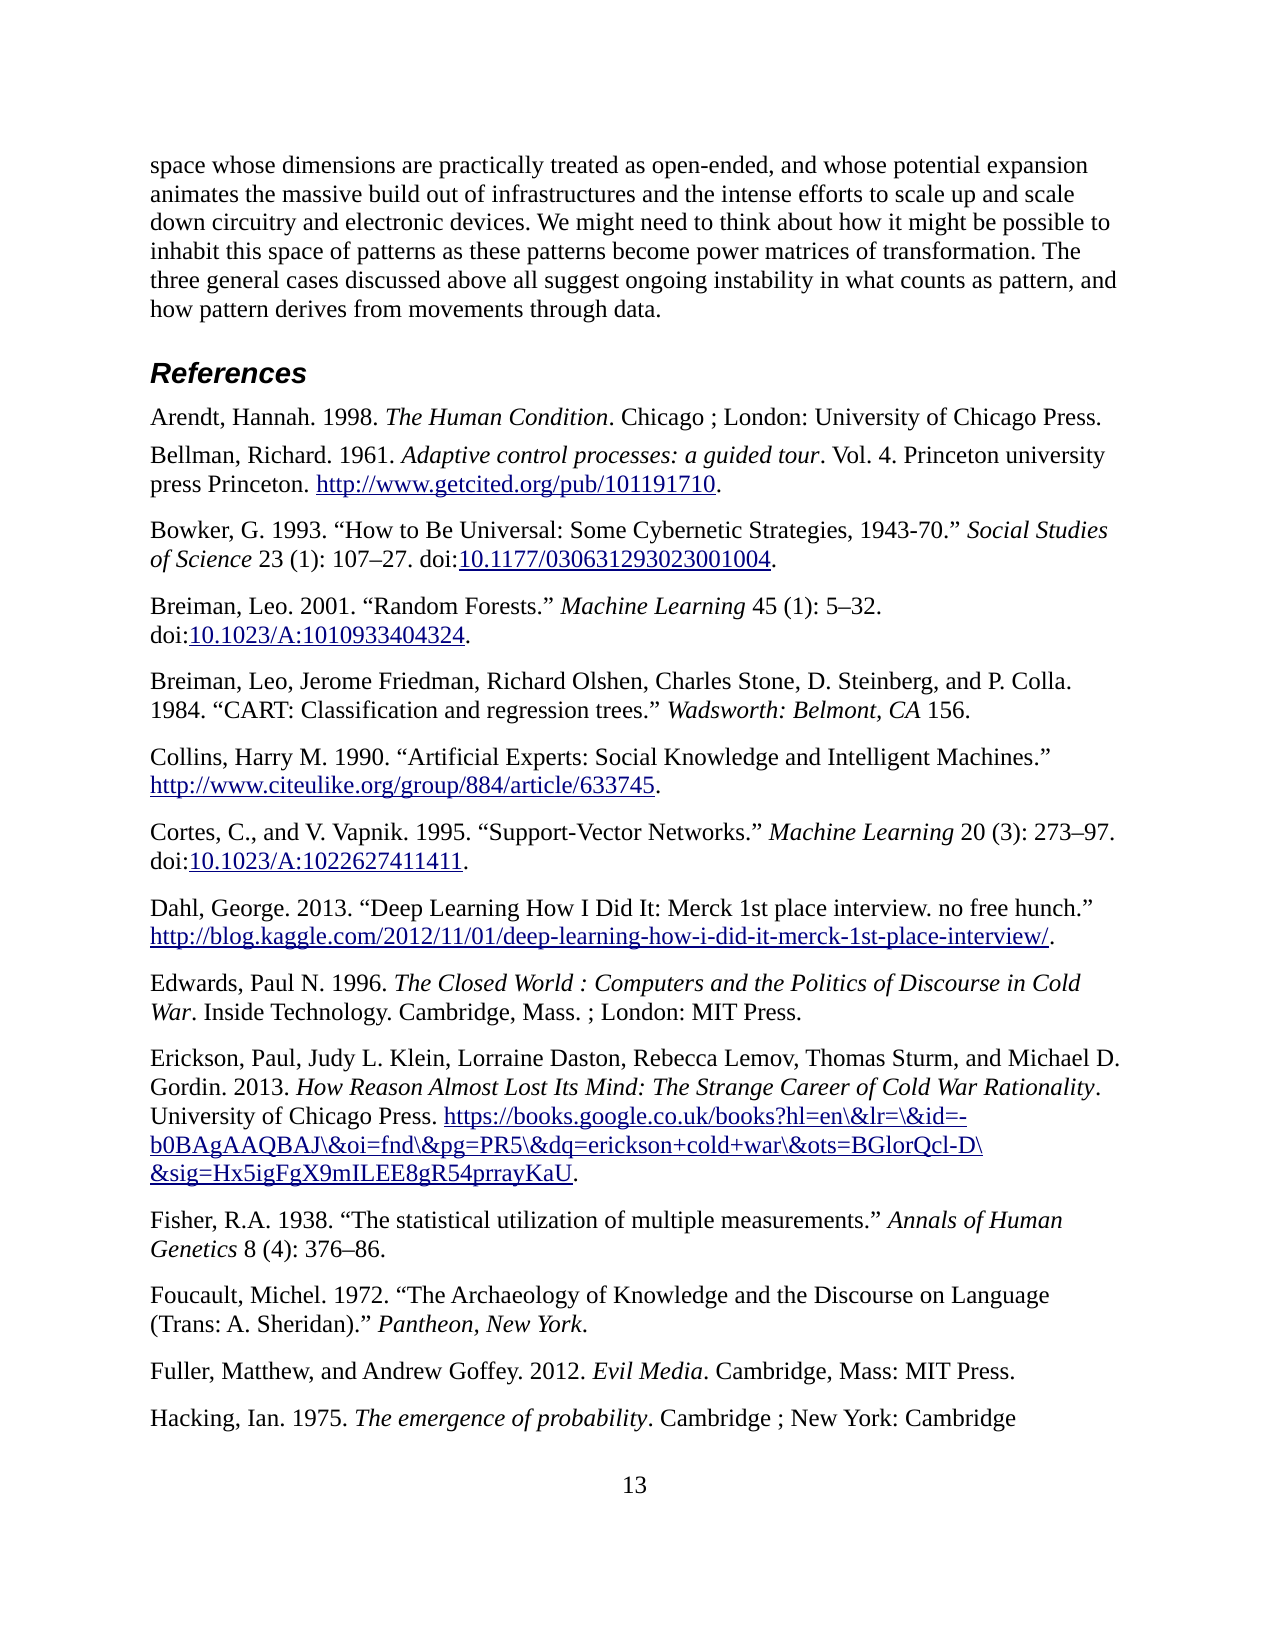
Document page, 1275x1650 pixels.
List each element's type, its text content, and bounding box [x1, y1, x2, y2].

text Foucault, Michel. 1972. “The Archaeology of Knowledge and the Discourse on Language (Trans: A. Sheridan).” Pantheon, New York. [150, 1281, 1125, 1338]
text Breiman, Leo. 2001. “Random Forests.” Machine Learning 45 (1): 5–32. doi:10.1023/A:1010933404324. [150, 591, 1125, 648]
text Dahl, George. 2013. “Deep Learning How I Did It: Merck 1st place interview. no free hunch.” http://blog.kaggle.com/2012/11/01/deep-learning-how-i-did-it-merck-1st-place-interview/. [150, 893, 1125, 950]
text Edwards, Paul N. 1996. The Closed World : Computers and the Politics of Discourse in Cold War. Inside Technology. Cambridge, Mass. ; London: MIT Press. [150, 968, 1125, 1026]
subtitle References [150, 356, 1125, 390]
text Erickson, Paul, Judy L. Klein, Lorraine Daston, Rebecca Lemov, Thomas Sturm, and Michael D. Gordin. 2013. How Reason Almost Lost Its Mind: The Strange Career of Cold War Rationality. University of Chicago Press. https://books.google.co.uk/books?hl=en\&lr=\&id=-b0BAgAAQBAJ\&oi=fnd\&pg=PR5\&dq=erickson+cold+war\&ots=BGlorQcl-D\&sig=Hx5igFgX9mILEE8gR54prrayKaU. [150, 1043, 1125, 1187]
text Fisher, R.A. 1938. “The statistical utilization of multiple measurements.” Annals of Human Genetics 8 (4): 376–86. [150, 1205, 1125, 1263]
text Bellman, Richard. 1961. Adaptive control processes: a guided tour. Vol. 4. Princeton university press Princeton. http://www.getcited.org/pub/101191710. [150, 440, 1125, 498]
text space whose dimensions are practically treated as open-ended, and whose potential expansion animates the massive build out of infrastructures and the intense efforts to scale up and scale down circuitry and electronic devices. We might need to think about how it might be possible to inhabit this space of patterns as these patterns become power matrices of transformation. The three general cases discussed above all suggest ongoing instability in what counts as pattern, and how pattern derives from movements through data. [150, 150, 1125, 322]
text Breiman, Leo, Jerome Friedman, Richard Olshen, Charles Stone, D. Steinberg, and P. Colla. 1984. “CART: Classification and regression trees.” Wadsworth: Belmont, CA 156. [150, 666, 1125, 724]
text Collins, Harry M. 1990. “Artificial Experts: Social Knowledge and Intelligent Machines.” http://www.citeulike.org/group/884/article/633745. [150, 742, 1125, 799]
text Cortes, C., and V. Vapnik. 1995. “Support-Vector Networks.” Machine Learning 20 (3): 273–97. doi:10.1023/A:1022627411411. [150, 817, 1125, 875]
text Bowker, G. 1993. “How to Be Universal: Some Cybernetic Strategies, 1943-70.” Social Studies of Science 23 (1): 107–27. doi:10.1177/030631293023001004. [150, 516, 1125, 573]
text Hacking, Ian. 1975. The emergence of probability. Cambridge ; New York: Cambridge [150, 1403, 1125, 1431]
text Fuller, Matthew, and Andrew Goffey. 2012. Evil Media. Cambridge, Mass: MIT Press. [150, 1356, 1125, 1385]
text Arendt, Hannah. 1998. The Human Condition. Chicago ; London: University of Chicago Press. [150, 402, 1125, 431]
